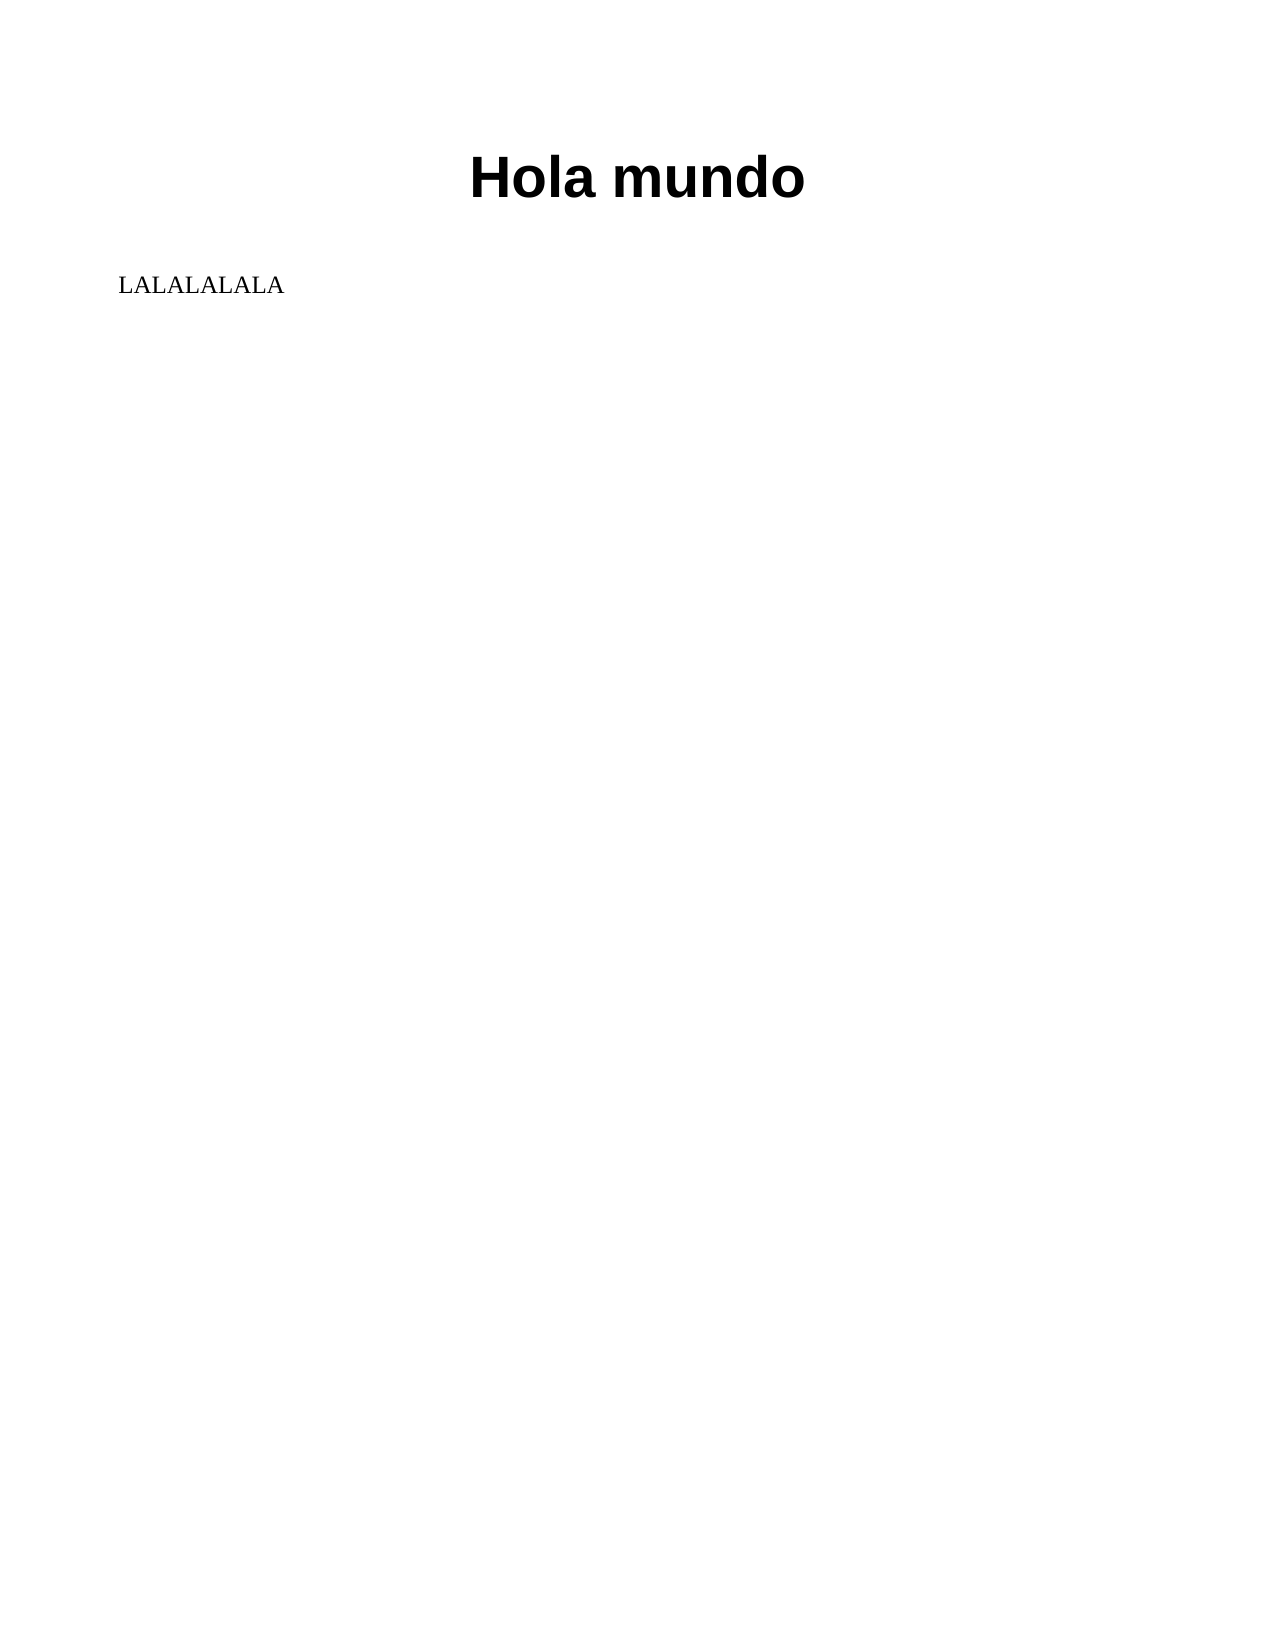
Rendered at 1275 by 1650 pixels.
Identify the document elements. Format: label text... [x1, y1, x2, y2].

title Hola mundo [118, 143, 1157, 210]
text LALALALALA [118, 270, 1157, 299]
